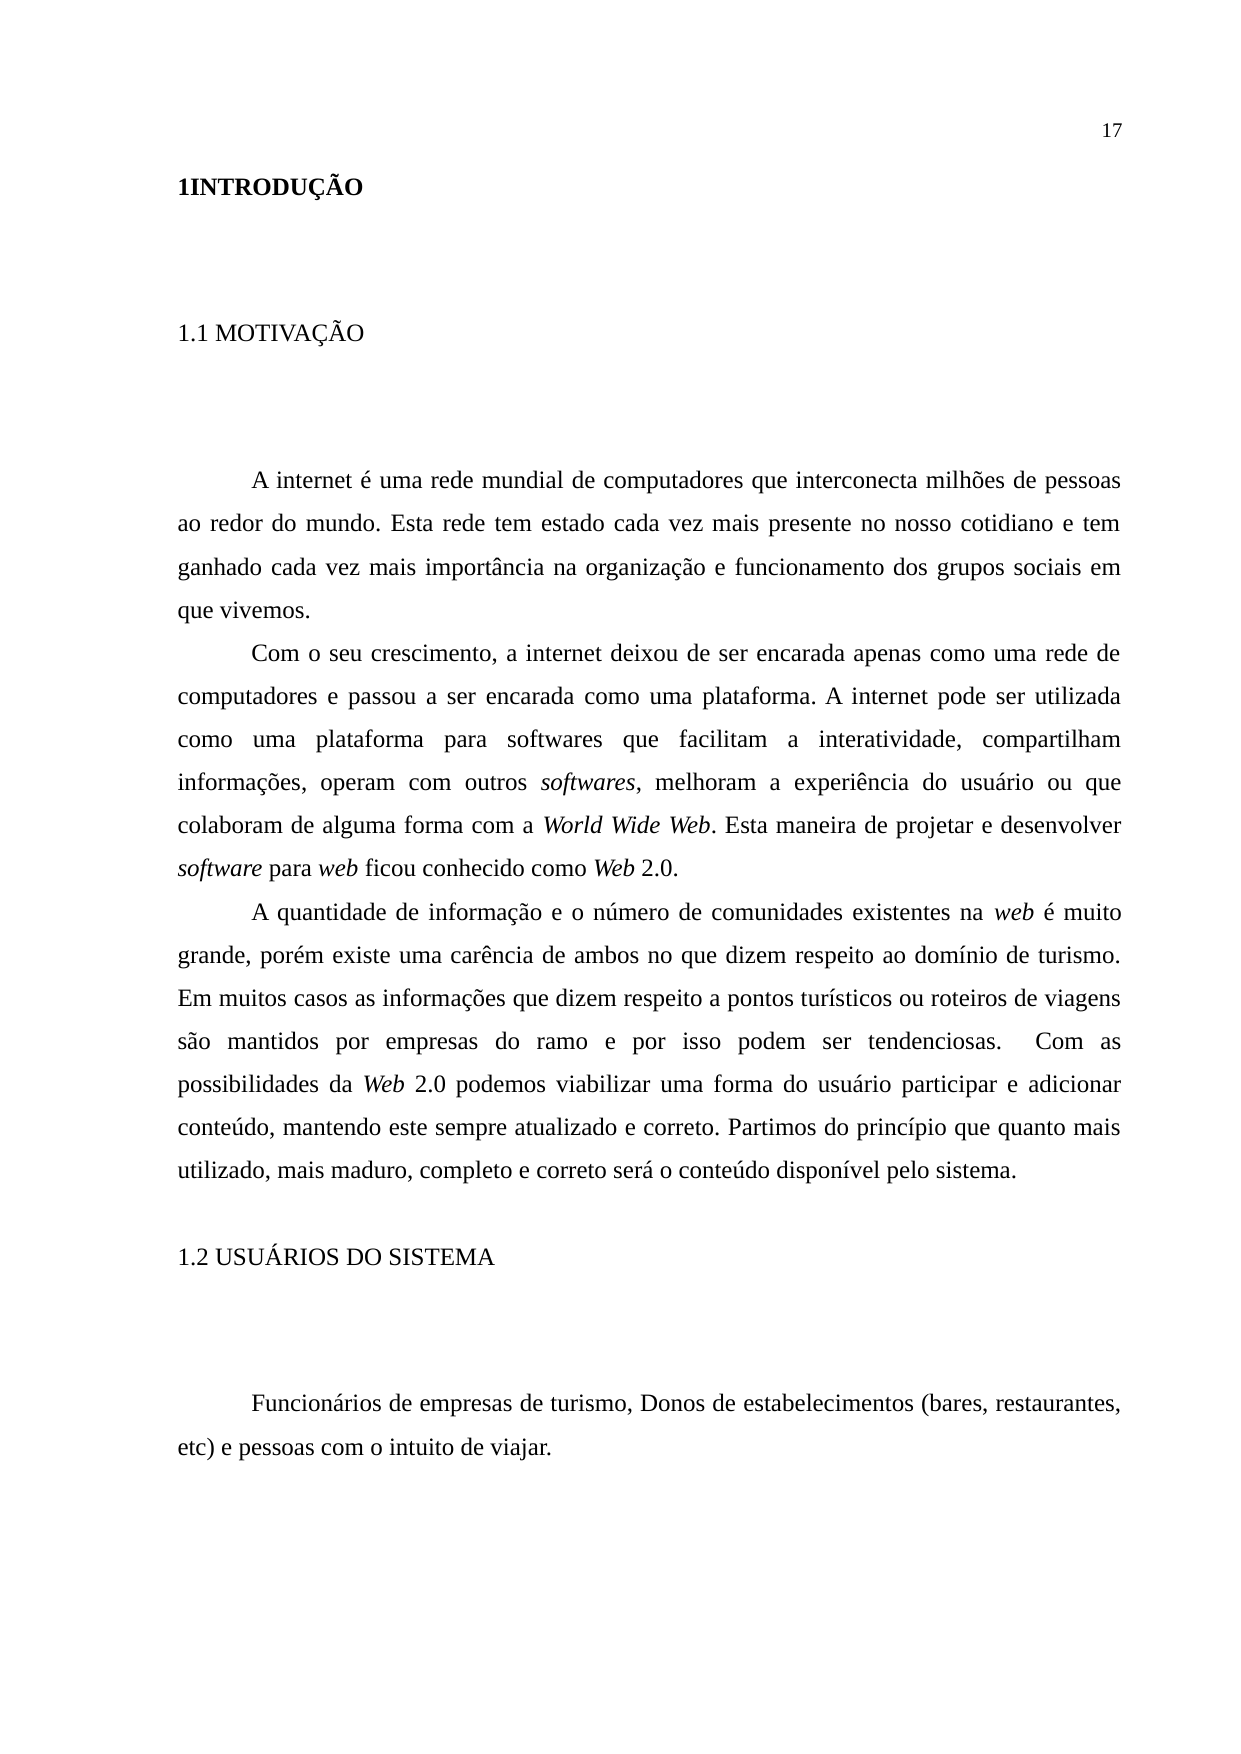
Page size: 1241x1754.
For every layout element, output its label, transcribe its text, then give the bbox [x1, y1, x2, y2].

subtitle MOTIVAÇÃO [177, 318, 1122, 347]
text A quantidade de informação e o número de comunidades existentes na web é muito grande, porém existe uma carência de ambos no que dizem respeito ao domínio de turismo. Em muitos casos as informações que dizem respeito a pontos turísticos ou roteiros de viagens são mantidos por empresas do ramo e por isso podem ser tendenciosas. Com as possibilidades da Web 2.0 podemos viabilizar uma forma do usuário participar e adicionar conteúdo, mantendo este sempre atualizado e correto. Partimos do princípio que quanto mais utilizado, mais maduro, completo e correto será o conteúdo disponível pelo sistema. [177, 897, 1122, 1184]
subtitle INTRODUÇÃO [177, 172, 945, 200]
text A internet é uma rede mundial de computadores que interconecta milhões de pessoas ao redor do mundo. Esta rede tem estado cada vez mais presente no nosso cotidiano e tem ganhado cada vez mais importância na organização e funcionamento dos grupos sociais em que vivemos. [177, 465, 1122, 623]
text Com o seu crescimento, a internet deixou de ser encarada apenas como uma rede de computadores e passou a ser encarada como uma plataforma. A internet pode ser utilizada como uma plataforma para softwares que facilitam a interatividade, compartilham informações, operam com outros softwares, melhoram a experiência do usuário ou que colaboram de alguma forma com a World Wide Web. Esta maneira de projetar e desenvolver software para web ficou conhecido como Web 2.0. [177, 638, 1122, 882]
text Funcionários de empresas de turismo, Donos de estabelecimentos (bares, restaurantes, etc) e pessoas com o intuito de viajar. [177, 1388, 1122, 1460]
subtitle USUÁRIOS DO SISTEMA [177, 1242, 1122, 1270]
